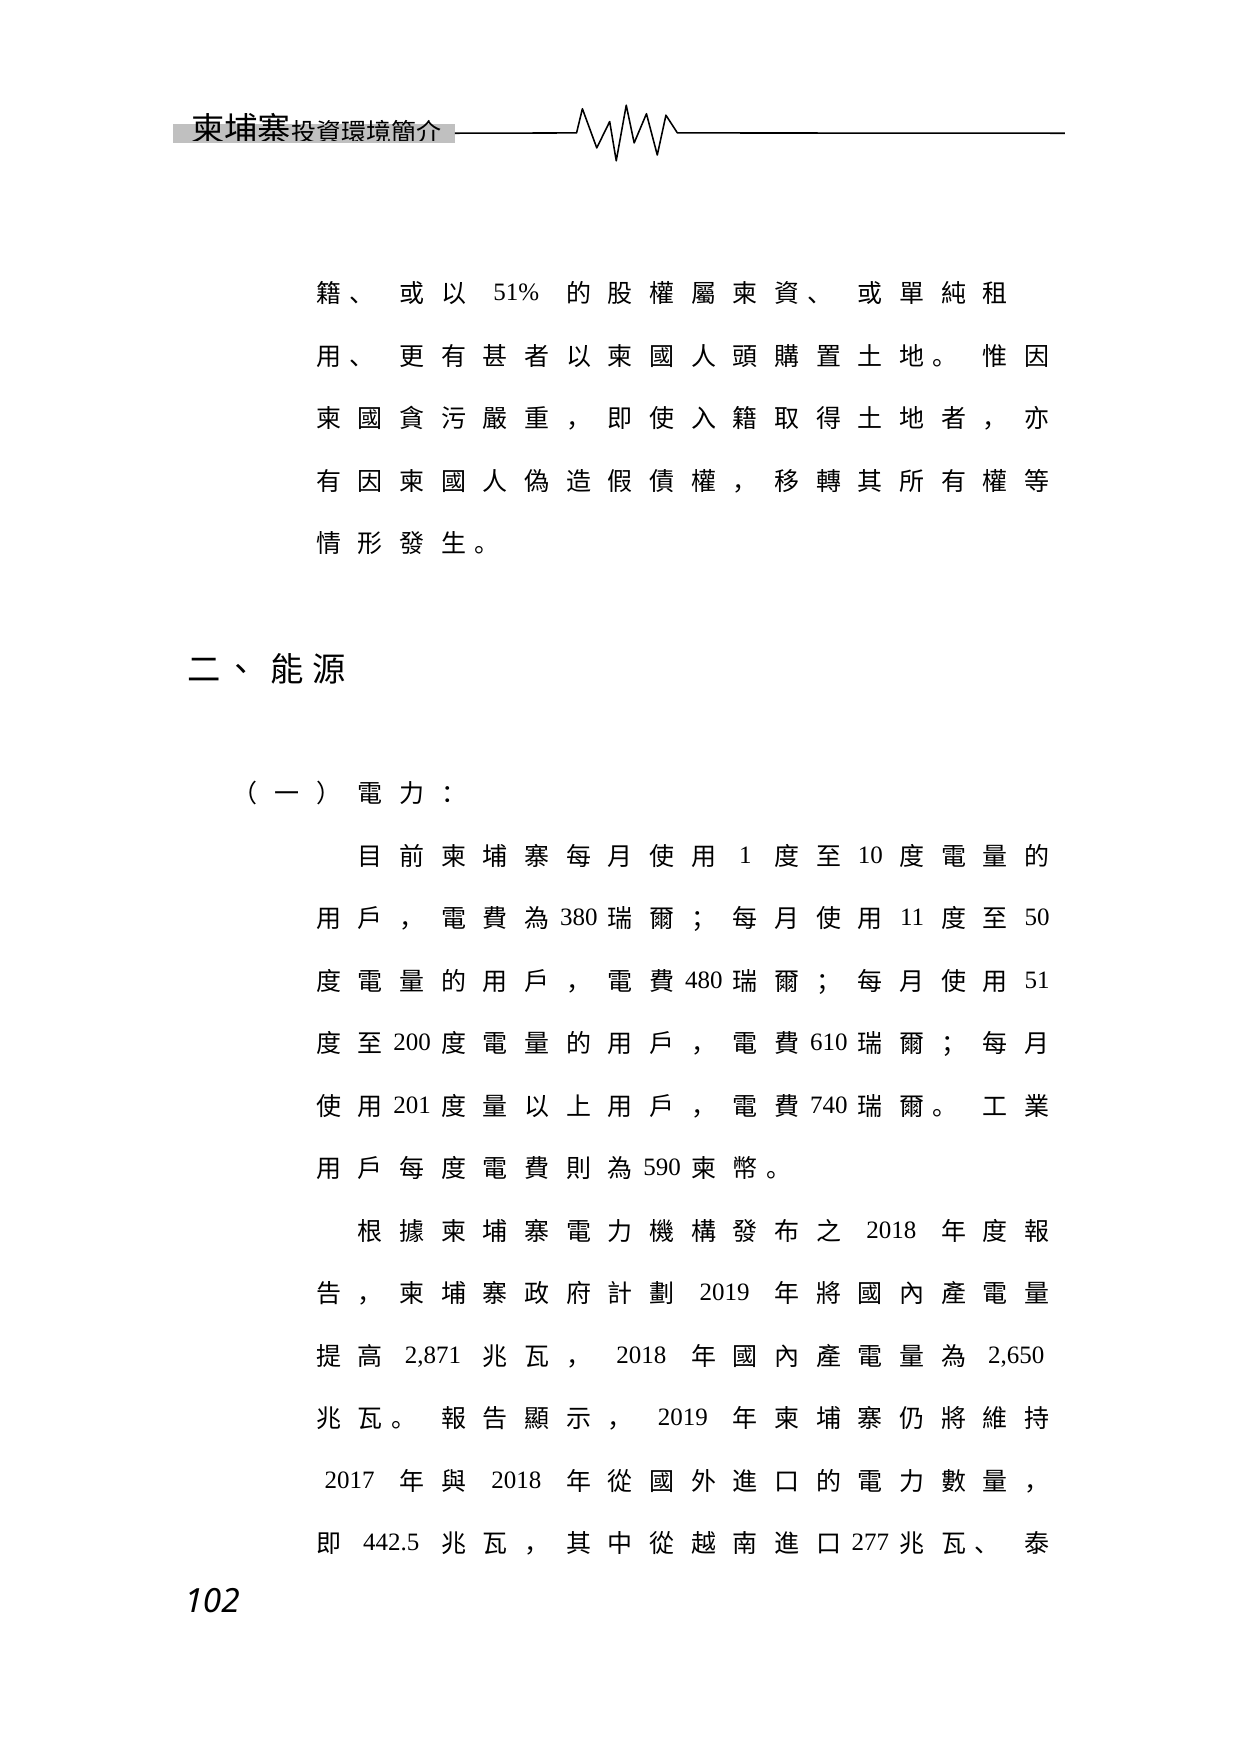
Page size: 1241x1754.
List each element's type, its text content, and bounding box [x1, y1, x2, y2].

text 籍、或以51%的股權屬柬資、或單純租用、更有甚者以柬國人頭購置土地。惟因柬國貪污嚴重，即使入籍取得土地者，亦有因柬國人偽造假債權，移轉其所有權等情形發生。 [207, 250, 1058, 563]
text 二、能源 [183, 625, 1058, 688]
text （一）電力： [207, 750, 1058, 813]
text 目前柬埔寨每月使用1度至10度電量的用戶，電費為380瑞爾；每月使用11度至50度電量的用戶，電費480瑞爾；每月使用51度至200度電量的用戶，電費610瑞爾；每月使用201度量以上用戶，電費740瑞爾。工業用戶每度電費則為590柬幣。 [281, 813, 1058, 1188]
text 根據柬埔寨電力機構發布之2018年度報告，柬埔寨政府計劃2019年將國內產電量提高2,871兆瓦，2018年國內產電量為2,650兆瓦。報告顯示，2019年柬埔寨仍將維持2017年與2018年從國外進口的電力數量，即442.5兆瓦，其中從越南進口277兆瓦、泰 [281, 1188, 1058, 1563]
